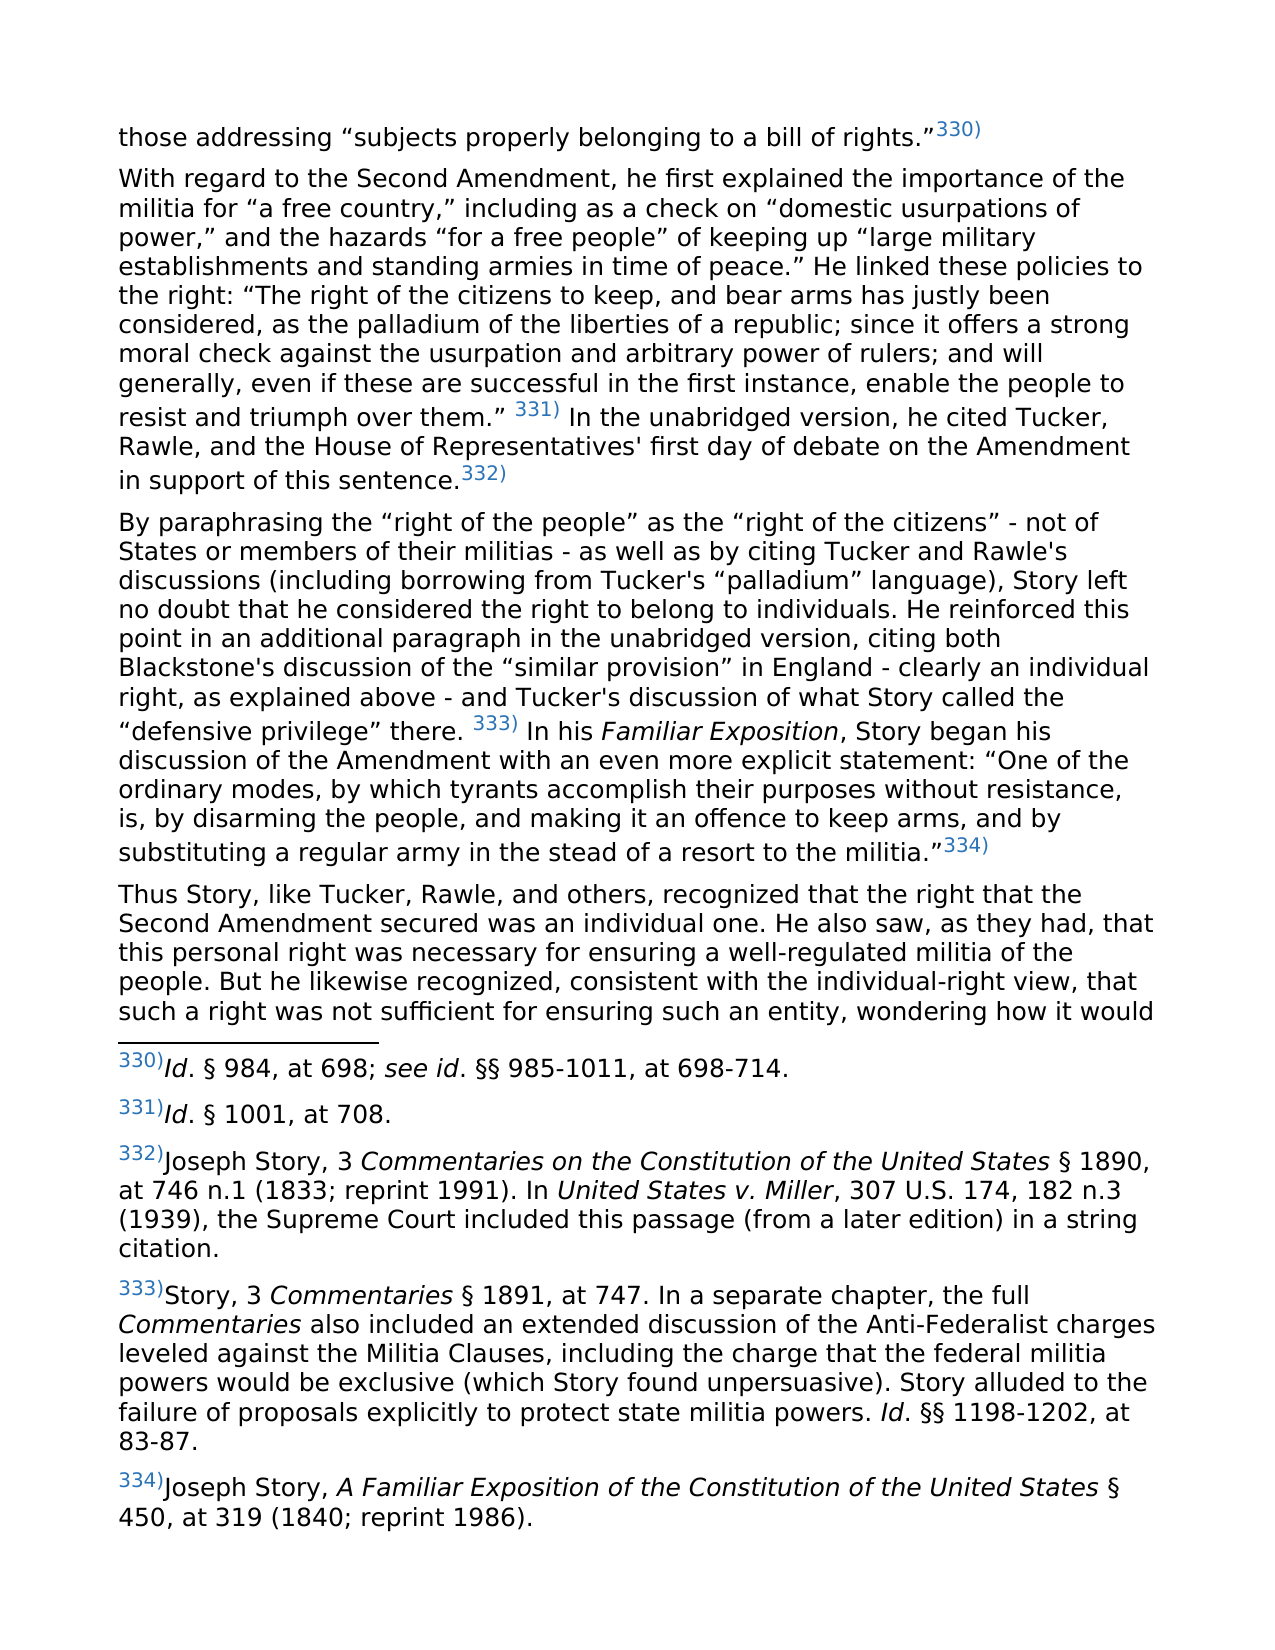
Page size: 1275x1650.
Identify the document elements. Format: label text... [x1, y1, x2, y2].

text Id. § 984, at 698; see id. §§ 985-1011, at 698-714. [118, 1049, 1157, 1083]
text Id. § 1001, at 708. [118, 1096, 1157, 1130]
text Joseph Story, A Familiar Exposition of the Constitution of the United States § 450, at 319 (1840; reprint 1986). [118, 1469, 1157, 1532]
text Story, 3 Commentaries § 1891, at 747. In a separate chapter, the full Commentaries also included an extended discussion of the Anti-Federalist charges leveled against the Militia Clauses, including the charge that the federal militia powers would be exclusive (which Story found unpersuasive). Story alluded to the failure of proposals explicitly to protect state militia powers. Id. §§ 1198-1202, at 83-87. [118, 1276, 1157, 1456]
text those addressing “subjects properly belonging to a bill of rights.” [118, 118, 1157, 152]
text Joseph Story, 3 Commentaries on the Constitution of the United States § 1890, at 746 n.1 (1833; reprint 1991). In United States v. Miller, 307 U.S. 174, 182 n.3 (1939), the Supreme Court included this passage (from a later edition) in a string citation. [118, 1142, 1157, 1264]
text With regard to the Second Amendment, he first explained the importance of the militia for “a free country,” including as a check on “domestic usurpations of power,” and the hazards “for a free people” of keeping up “large military establishments and standing armies in time of peace.” He linked these policies to the right: “The right of the citizens to keep, and bear arms has justly been considered, as the palladium of the liberties of a republic; since it offers a strong moral check against the usurpation and arbitrary power of rulers; and will generally, even if these are successful in the first instance, enable the people to resist and triumph over them.” In the unabridged version, he cited Tucker, Rawle, and the House of Representatives' first day of debate on the Amendment in support of this sentence. [118, 165, 1157, 495]
text By paraphrasing the “right of the people” as the “right of the citizens” - not of States or members of their militias - as well as by citing Tucker and Rawle's discussions (including borrowing from Tucker's “palladium” language), Story left no doubt that he considered the right to belong to individuals. He reinforced this point in an additional paragraph in the unabridged version, citing both Blackstone's discussion of the “similar provision” in England - clearly an individual right, as explained above - and Tucker's discussion of what Story called the “defensive privilege” there. In his Familiar Exposition, Story began his discussion of the Amendment with an even more explicit statement: “One of the ordinary modes, by which tyrants accomplish their purposes without resistance, is, by disarming the people, and making it an offence to keep arms, and by substituting a regular army in the stead of a resort to the militia.” [118, 508, 1157, 868]
text Thus Story, like Tucker, Rawle, and others, recognized that the right that the Second Amendment secured was an individual one. He also saw, as they had, that this personal right was necessary for ensuring a well-regulated militia of the people. But he likewise recognized, consistent with the individual-right view, that such a right was not sufficient for ensuring such an entity, wondering how it would [118, 880, 1157, 1026]
